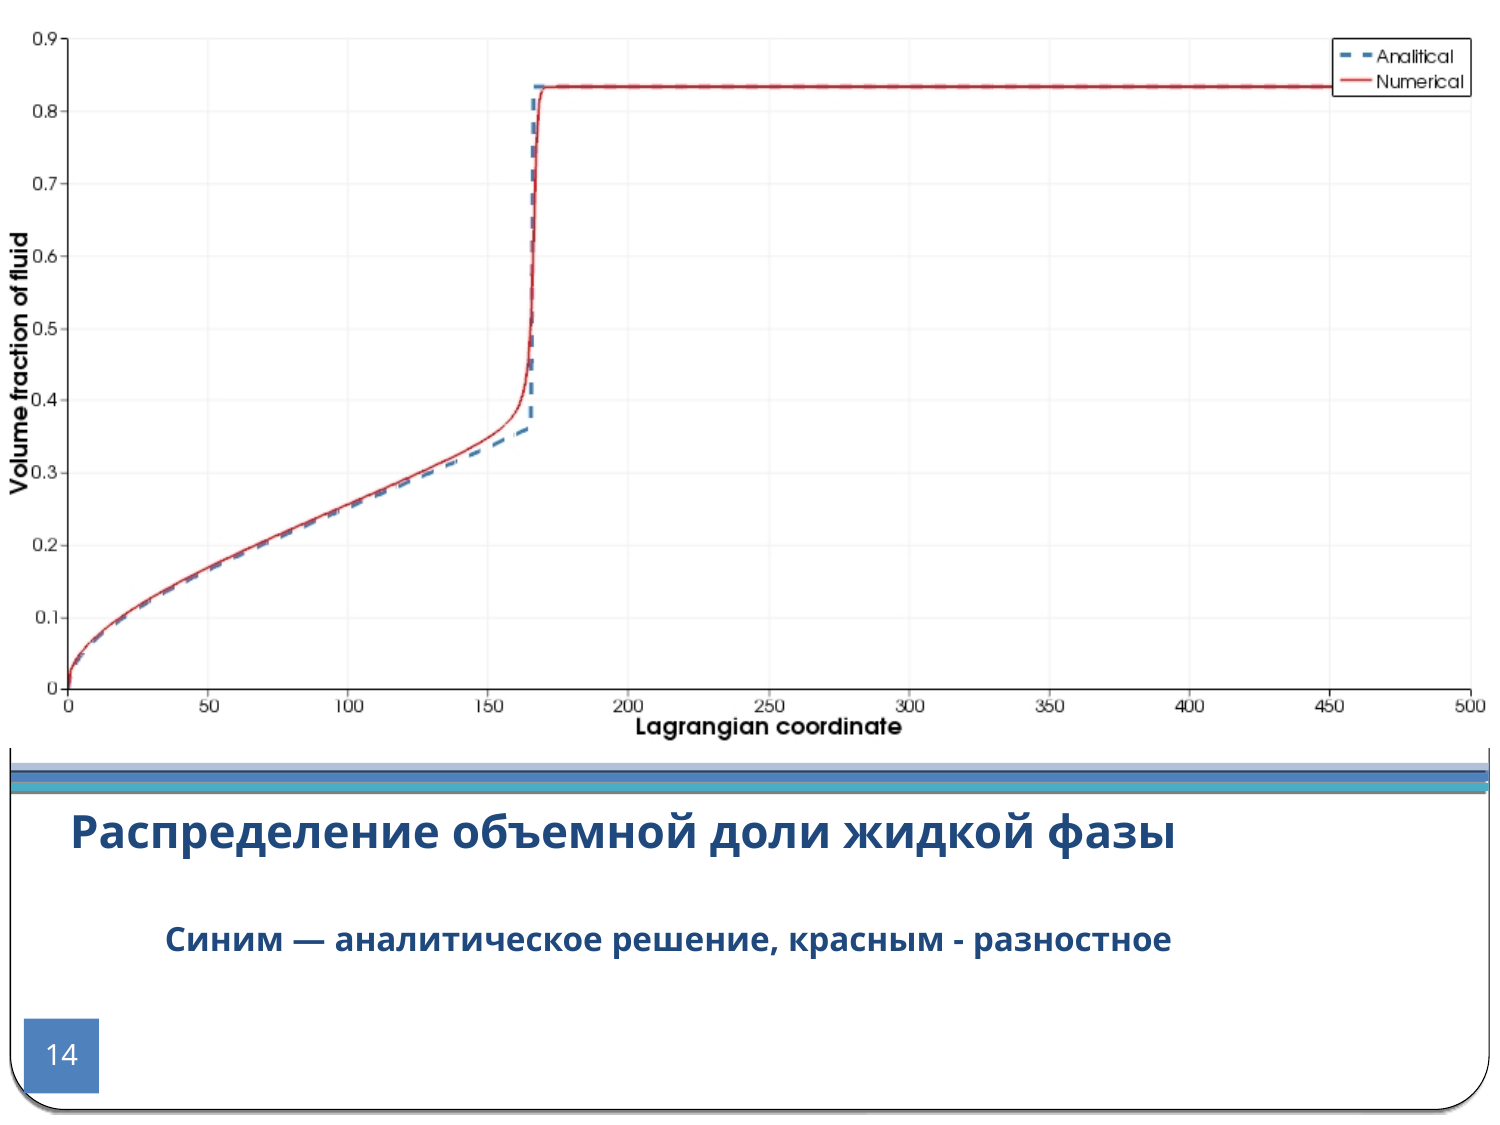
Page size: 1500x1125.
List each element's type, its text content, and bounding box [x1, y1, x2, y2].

list Синим — аналитическое решение, красным - разностное [150, 873, 1350, 1006]
slide_number [23, 1018, 99, 1094]
title Распределение объемной доли жидкой фазы [55, 786, 1434, 873]
picture [4, 10, 1500, 748]
